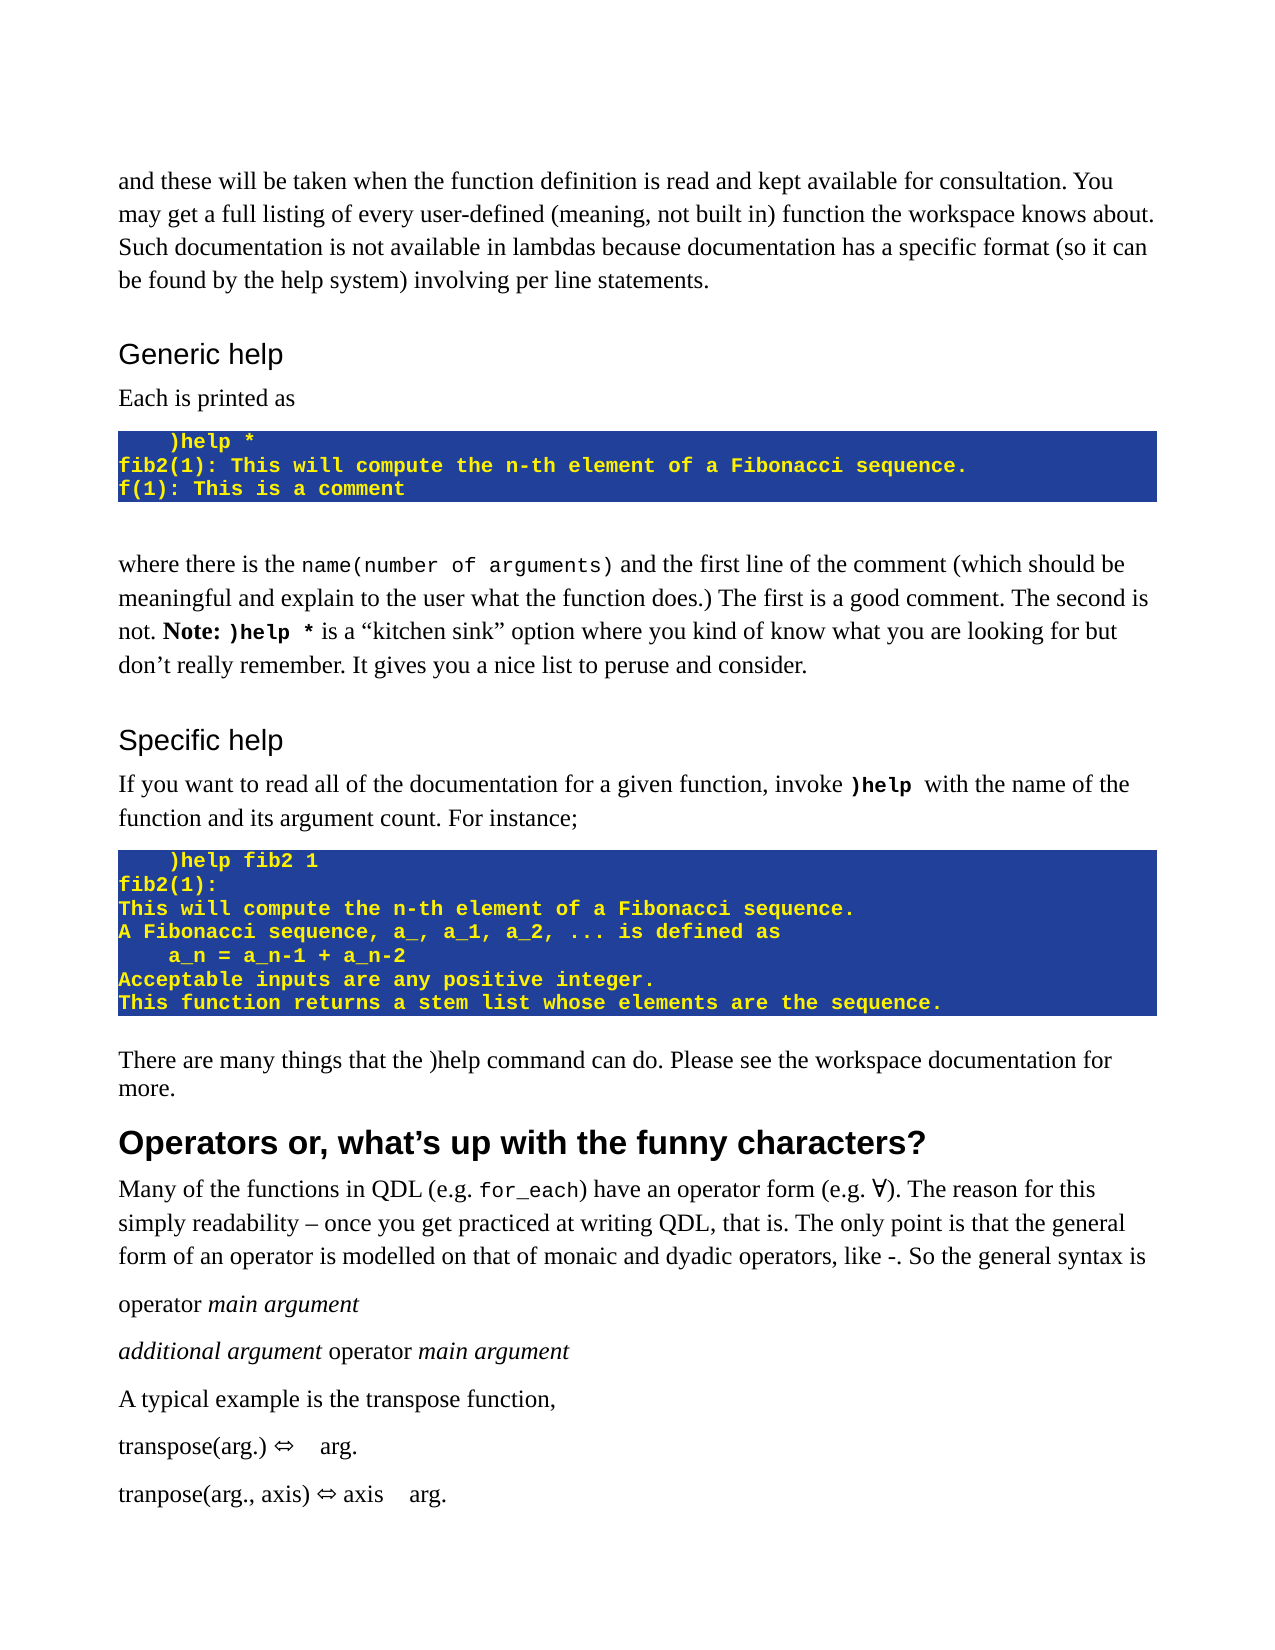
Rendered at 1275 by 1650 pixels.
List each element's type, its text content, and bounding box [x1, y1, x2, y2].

text If you want to read all of the documentation for a given function, invoke )help with the name of the function and its argument count. For instance; [118, 769, 1157, 832]
text A Fibonacci sequence, a_, a_1, a_2, ... is defined as [118, 921, 1157, 945]
text f(1): This is a comment [118, 478, 1157, 502]
text This function returns a stem list whose elements are the sequence. [118, 992, 1157, 1016]
text There are many things that the )help command can do. Please see the workspace documentation for more. [118, 1045, 1157, 1102]
text operator main argument [118, 1289, 1157, 1317]
text a_n = a_n-1 + a_n-2 [118, 945, 1157, 969]
text )help fib2 1 [118, 850, 1157, 874]
text Many of the functions in QDL (e.g. for_each) have an operator form (e.g. ∀). The reason for this simply readability – once you get practiced at writing QDL, that is. The only point is that the general form of an operator is modelled on that of monaic and dyadic operators, like -. So the general syntax is [118, 1174, 1157, 1270]
subtitle Operators or, what’s up with the funny characters? [118, 1123, 1157, 1162]
text Acceptable inputs are any positive integer. [118, 969, 1157, 992]
text Each is printed as [118, 383, 1157, 412]
text transpose(arg.) ⬄ ⦰arg. [118, 1431, 1157, 1460]
text A typical example is the transpose function, [118, 1384, 1157, 1413]
text )help * [118, 431, 1157, 455]
text additional argument operator main argument [118, 1336, 1157, 1365]
text fib2(1): [118, 874, 1157, 898]
subtitle Generic help [118, 337, 1157, 371]
text where there is the name(number of arguments) and the first line of the comment (which should be meaningful and explain to the user what the function does.) The first is a good comment. The second is not. Note: )help * is a “kitchen sink” option where you kind of know what you are looking for but don’t really remember. It gives you a nice list to peruse and consider. [118, 549, 1157, 679]
subtitle Specific help [118, 723, 1157, 756]
text and these will be taken when the function definition is read and kept available for consultation. You may get a full listing of every user-defined (meaning, not built in) function the workspace knows about. Such documentation is not available in lambdas because documentation has a specific format (so it can be found by the help system) involving per line statements. [118, 166, 1157, 293]
text This will compute the n-th element of a Fibonacci sequence. [118, 898, 1157, 921]
text tranpose(arg., axis) ⬄ axis ⦰arg. [118, 1479, 1157, 1508]
text fib2(1): This will compute the n-th element of a Fibonacci sequence. [118, 455, 1157, 478]
